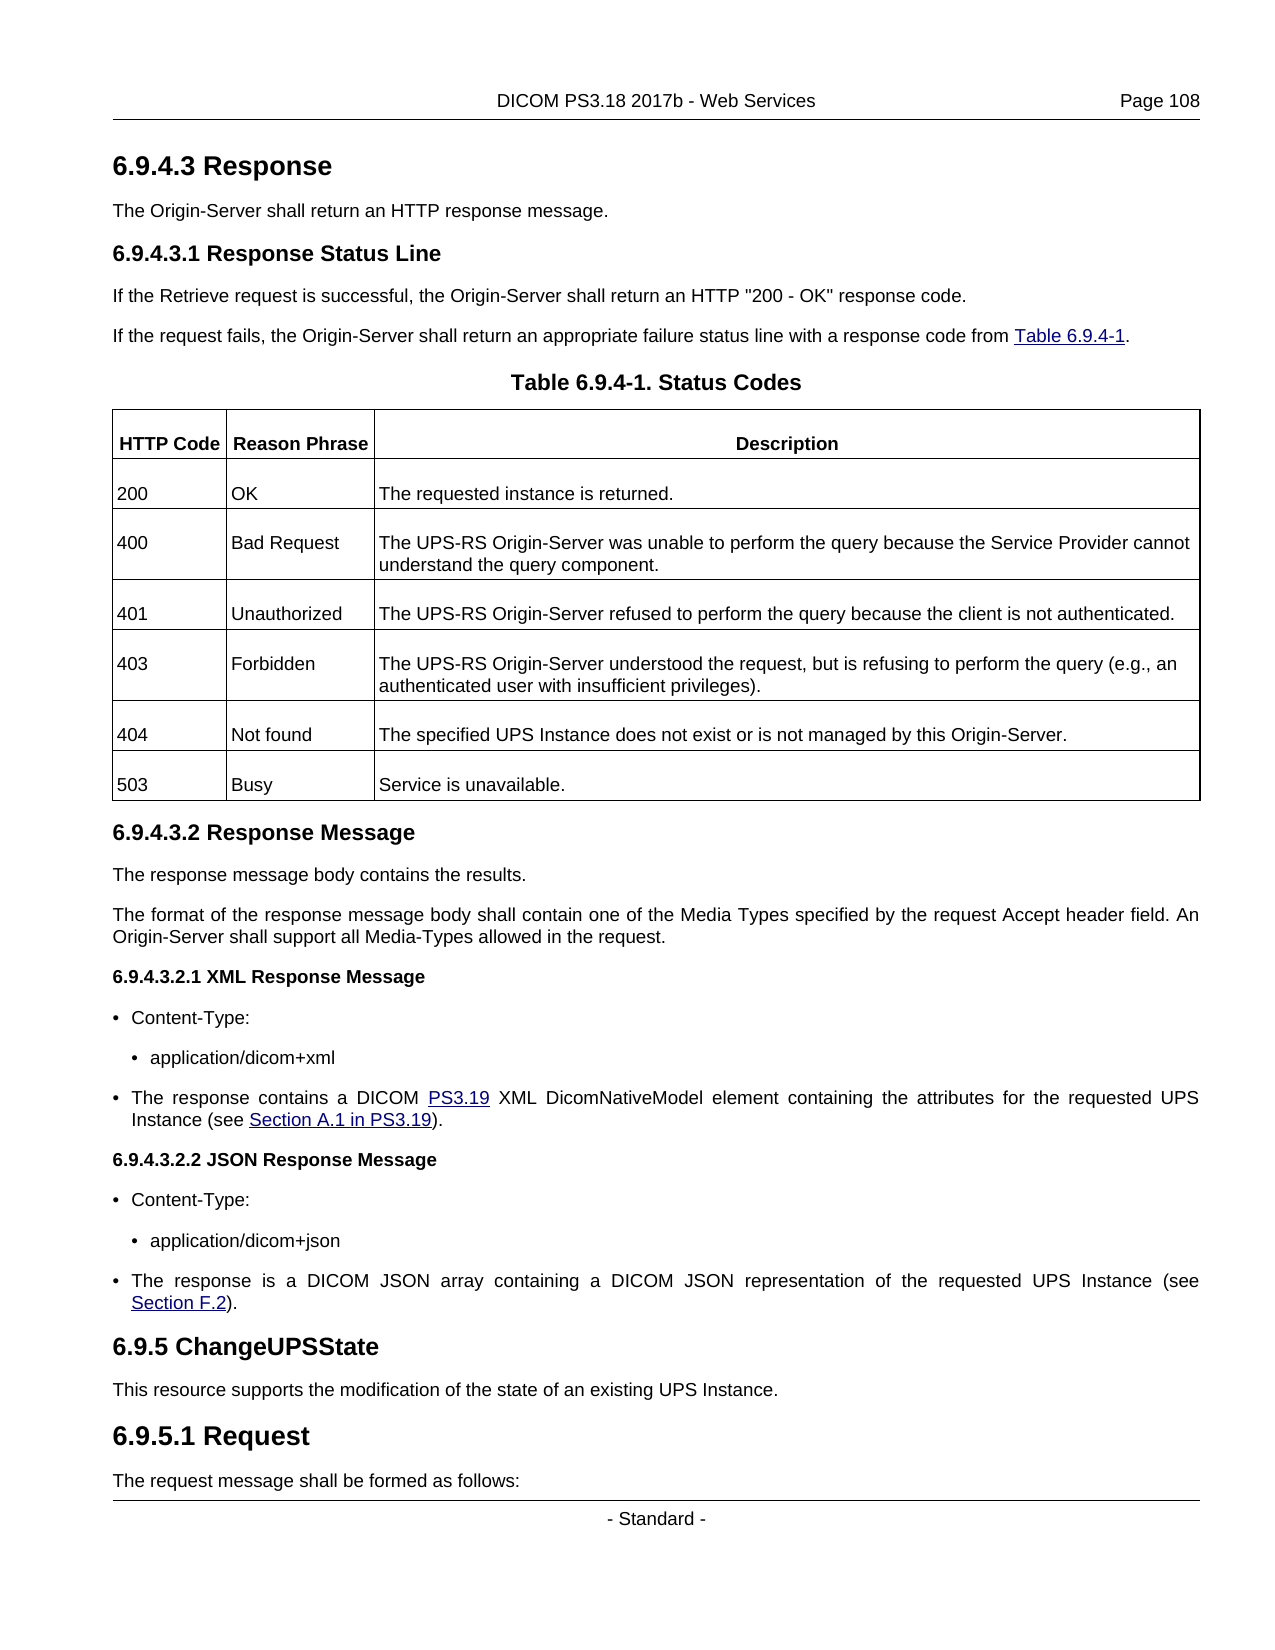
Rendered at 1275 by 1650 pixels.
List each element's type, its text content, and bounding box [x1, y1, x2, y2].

text If the request fails, the Origin-Server shall return an appropriate failure status line with a response code from Table 6.9.4-1. [112, 325, 1200, 347]
text The Origin-Server shall return an HTTP response message. [112, 200, 1200, 222]
text 6.9.4.3.2.1 XML Response Message [112, 966, 1200, 988]
table_cell Forbidden [227, 630, 374, 700]
text 6.9.4.3.2 Response Message [112, 819, 1200, 845]
table_cell 401 [113, 580, 226, 629]
table_cell 403 [113, 630, 226, 700]
text The request message shall be formed as follows: [112, 1469, 1200, 1491]
table_cell Service is unavailable. [375, 751, 1199, 799]
table_header Reason Phrase [227, 410, 374, 458]
text 6.9.5 ChangeUPSState [112, 1332, 1200, 1361]
table_cell 200 [113, 459, 226, 508]
table_cell Busy [227, 751, 374, 799]
list application/dicom+xml [131, 1047, 1200, 1068]
list Content-Type: [112, 1189, 1200, 1211]
list application/dicom+json [131, 1229, 1200, 1251]
table_cell 503 [113, 751, 226, 799]
table_cell The specified UPS Instance does not exist or is not managed by this Origin-Server. [375, 701, 1199, 750]
list The response is a DICOM JSON array containing a DICOM JSON representation of the requested UPS Instance (see Section F.2). [112, 1270, 1200, 1313]
text The format of the response message body shall contain one of the Media Types specified by the request Accept header field. An Origin-Server shall support all Media-Types allowed in the request. [112, 904, 1200, 947]
text The response message body contains the results. [112, 864, 1200, 886]
text 6.9.4.3 Response [112, 150, 1200, 181]
table_header Description [375, 410, 1199, 458]
list The response contains a DICOM PS3.19 XML DicomNativeModel element containing the attributes for the requested UPS Instance (see Section A.1 in PS3.19). [112, 1087, 1200, 1130]
table_cell 400 [113, 509, 226, 579]
table_header HTTP Code [113, 410, 226, 458]
table_cell Bad Request [227, 509, 374, 579]
table_cell 404 [113, 701, 226, 750]
text If the Retrieve request is successful, the Origin-Server shall return an HTTP "200 - OK" response code. [112, 285, 1200, 306]
table_cell The UPS-RS Origin-Server understood the request, but is refusing to perform the query (e.g., an authenticated user with insufficient privileges). [375, 630, 1199, 700]
text 6.9.4.3.1 Response Status Line [112, 240, 1200, 266]
table_cell The UPS-RS Origin-Server refused to perform the query because the client is not authenticated. [375, 580, 1199, 629]
table_cell The UPS-RS Origin-Server was unable to perform the query because the Service Provider cannot understand the query component. [375, 509, 1199, 579]
text This resource supports the modification of the state of an existing UPS Instance. [112, 1379, 1200, 1401]
table_cell The requested instance is returned. [375, 459, 1199, 508]
table_cell Not found [227, 701, 374, 750]
text 6.9.4.3.2.2 JSON Response Message [112, 1149, 1200, 1171]
list Content-Type: [112, 1006, 1200, 1028]
table_cell OK [227, 459, 374, 508]
text Table 6.9.4-1. Status Codes [112, 369, 1200, 395]
text 6.9.5.1 Request [112, 1419, 1200, 1451]
table_cell Unauthorized [227, 580, 374, 629]
